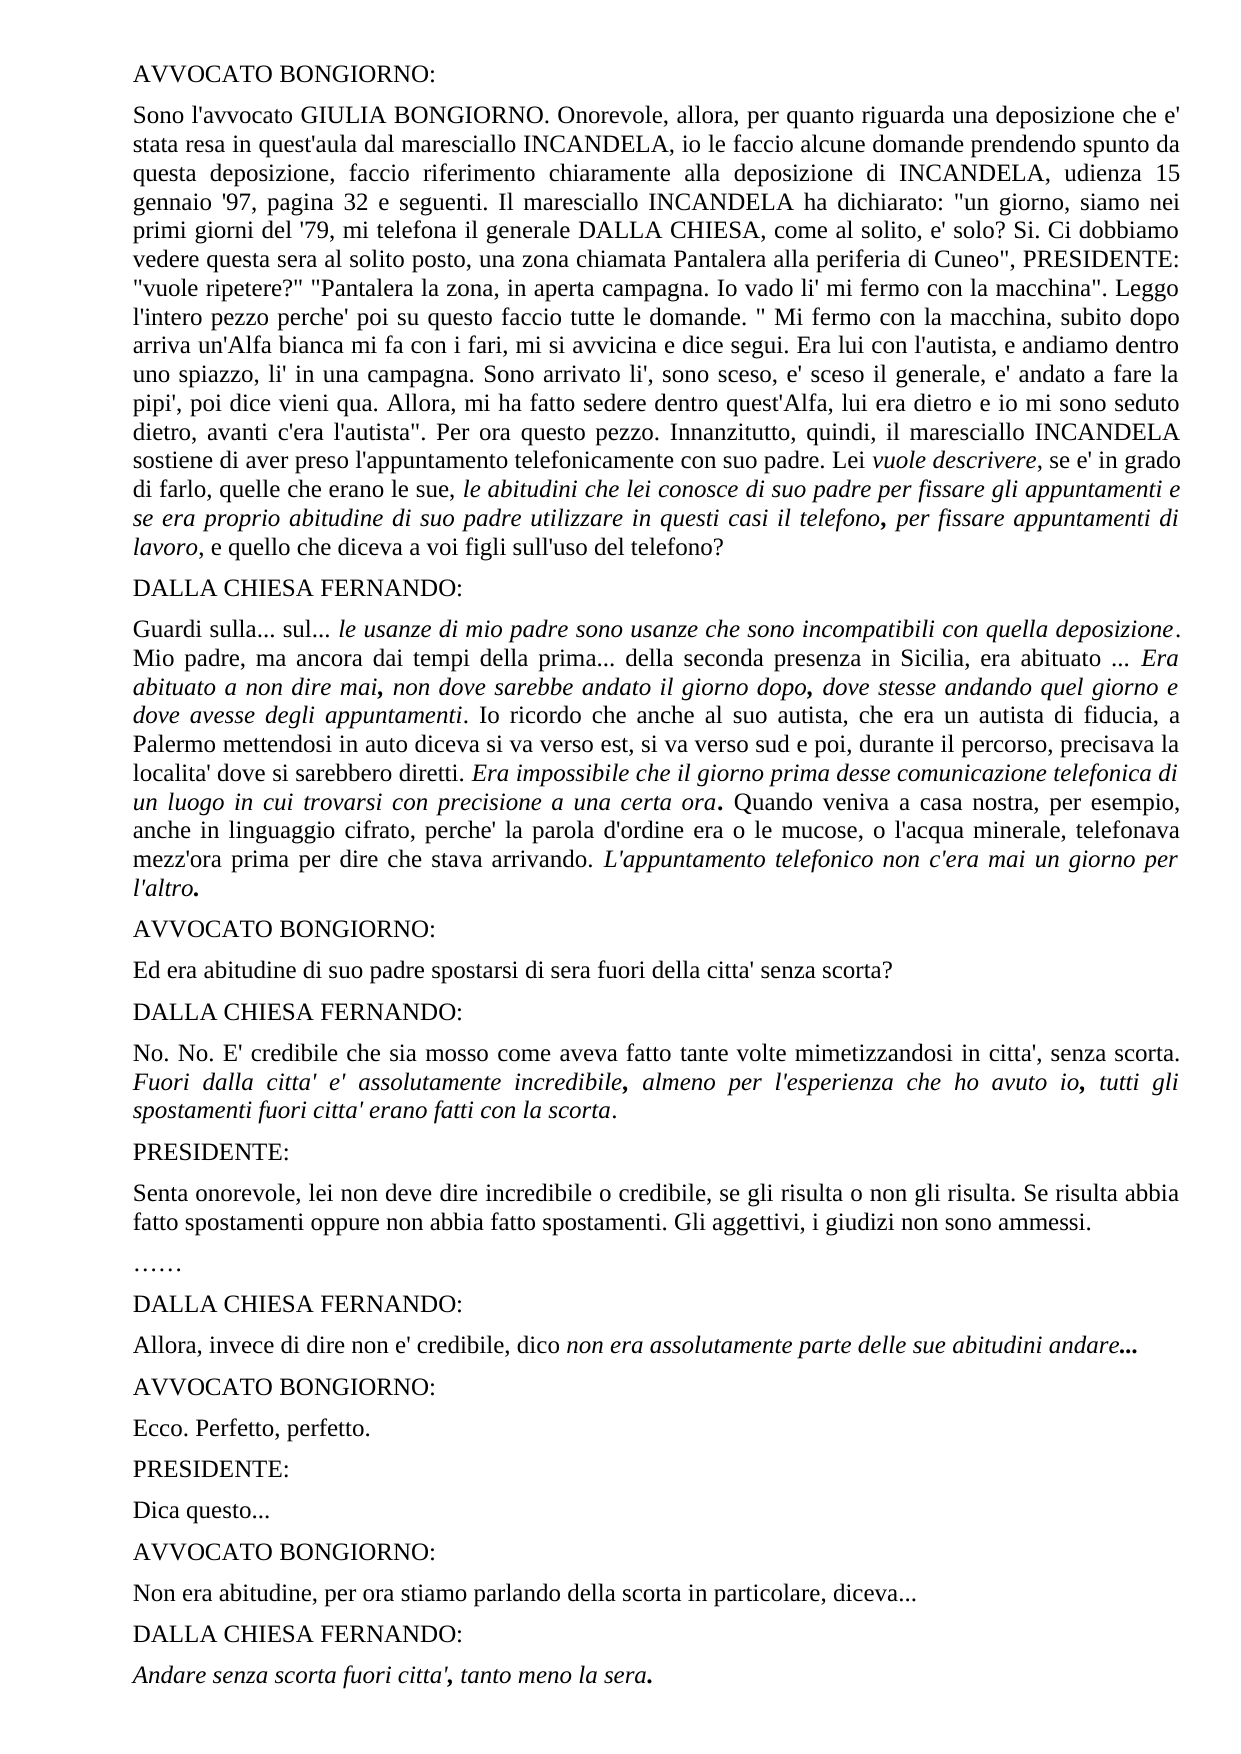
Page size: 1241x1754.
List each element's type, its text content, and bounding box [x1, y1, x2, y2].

text AVVOCATO BONGIORNO: [133, 59, 1181, 88]
text PRESIDENTE: [133, 1454, 1181, 1483]
text …… [133, 1248, 1181, 1277]
text Ecco. Perfetto, perfetto. [133, 1413, 1181, 1442]
text Dica questo... [133, 1495, 1181, 1524]
text PRESIDENTE: [133, 1137, 1181, 1165]
text DALLA CHIESA FERNANDO: [133, 573, 1181, 602]
text DALLA CHIESA FERNANDO: [133, 1619, 1181, 1648]
text AVVOCATO BONGIORNO: [133, 1537, 1181, 1565]
text DALLA CHIESA FERNANDO: [133, 997, 1181, 1025]
text Ed era abitudine di suo padre spostarsi di sera fuori della citta' senza scorta? [133, 955, 1181, 984]
text DALLA CHIESA FERNANDO: [133, 1289, 1181, 1318]
text Senta onorevole, lei non deve dire incredibile o credibile, se gli risulta o non gli risulta. Se risulta abbia fatto spostamenti oppure non abbia fatto spostamenti. Gli aggettivi, i giudizi non sono ammessi. [133, 1178, 1181, 1235]
text Guardi sulla... sul... le usanze di mio padre sono usanze che sono incompatibili con quella deposizione. Mio padre, ma ancora dai tempi della prima... della seconda presenza in Sicilia, era abituato ... Era abituato a non dire mai, non dove sarebbe andato il giorno dopo, dove stesse andando quel giorno e dove avesse degli appuntamenti. Io ricordo che anche al suo autista, che era un autista di fiducia, a Palermo mettendosi in auto diceva si va verso est, si va verso sud e poi, durante il percorso, precisava la localita' dove si sarebbero diretti. Era impossibile che il giorno prima desse comunicazione telefonica di un luogo in cui trovarsi con precisione a una certa ora. Quando veniva a casa nostra, per esempio, anche in linguaggio cifrato, perche' la parola d'ordine era o le mucose, o l'acqua minerale, telefonava mezz'ora prima per dire che stava arrivando. L'appuntamento telefonico non c'era mai un giorno per l'altro. [133, 614, 1181, 902]
text Non era abitudine, per ora stiamo parlando della scorta in particolare, diceva... [133, 1578, 1181, 1607]
text AVVOCATO BONGIORNO: [133, 914, 1181, 943]
text No. No. E' credibile che sia mosso come aveva fatto tante volte mimetizzandosi in citta', senza scorta. Fuori dalla citta' e' assolutamente incredibile, almeno per l'esperienza che ho avuto io, tutti gli spostamenti fuori citta' erano fatti con la scorta. [133, 1038, 1181, 1124]
text AVVOCATO BONGIORNO: [133, 1372, 1181, 1400]
text Sono l'avvocato GIULIA BONGIORNO. Onorevole, allora, per quanto riguarda una deposizione che e' stata resa in quest'aula dal maresciallo INCANDELA, io le faccio alcune domande prendendo spunto da questa deposizione, faccio riferimento chiaramente alla deposizione di INCANDELA, udienza 15 gennaio '97, pagina 32 e seguenti. Il maresciallo INCANDELA ha dichiarato: "un giorno, siamo nei primi giorni del '79, mi telefona il generale DALLA CHIESA, come al solito, e' solo? Si. Ci dobbiamo vedere questa sera al solito posto, una zona chiamata Pantalera alla periferia di Cuneo", PRESIDENTE: "vuole ripetere?" "Pantalera la zona, in aperta campagna. Io vado li' mi fermo con la macchina". Leggo l'intero pezzo perche' poi su questo faccio tutte le domande. " Mi fermo con la macchina, subito dopo arriva un'Alfa bianca mi fa con i fari, mi si avvicina e dice segui. Era lui con l'autista, e andiamo dentro uno spiazzo, li' in una campagna. Sono arrivato li', sono sceso, e' sceso il generale, e' andato a fare la pipi', poi dice vieni qua. Allora, mi ha fatto sedere dentro quest'Alfa, lui era dietro e io mi sono seduto dietro, avanti c'era l'autista". Per ora questo pezzo. Innanzitutto, quindi, il maresciallo INCANDELA sostiene di aver preso l'appuntamento telefonicamente con suo padre. Lei vuole descrivere, se e' in grado di farlo, quelle che erano le sue, le abitudini che lei conosce di suo padre per fissare gli appuntamenti e se era proprio abitudine di suo padre utilizzare in questi casi il telefono, per fissare appuntamenti di lavoro, e quello che diceva a voi figli sull'uso del telefono? [133, 100, 1181, 560]
text Andare senza scorta fuori citta', tanto meno la sera. [133, 1660, 1181, 1689]
text Allora, invece di dire non e' credibile, dico non era assolutamente parte delle sue abitudini andare... [133, 1330, 1181, 1359]
